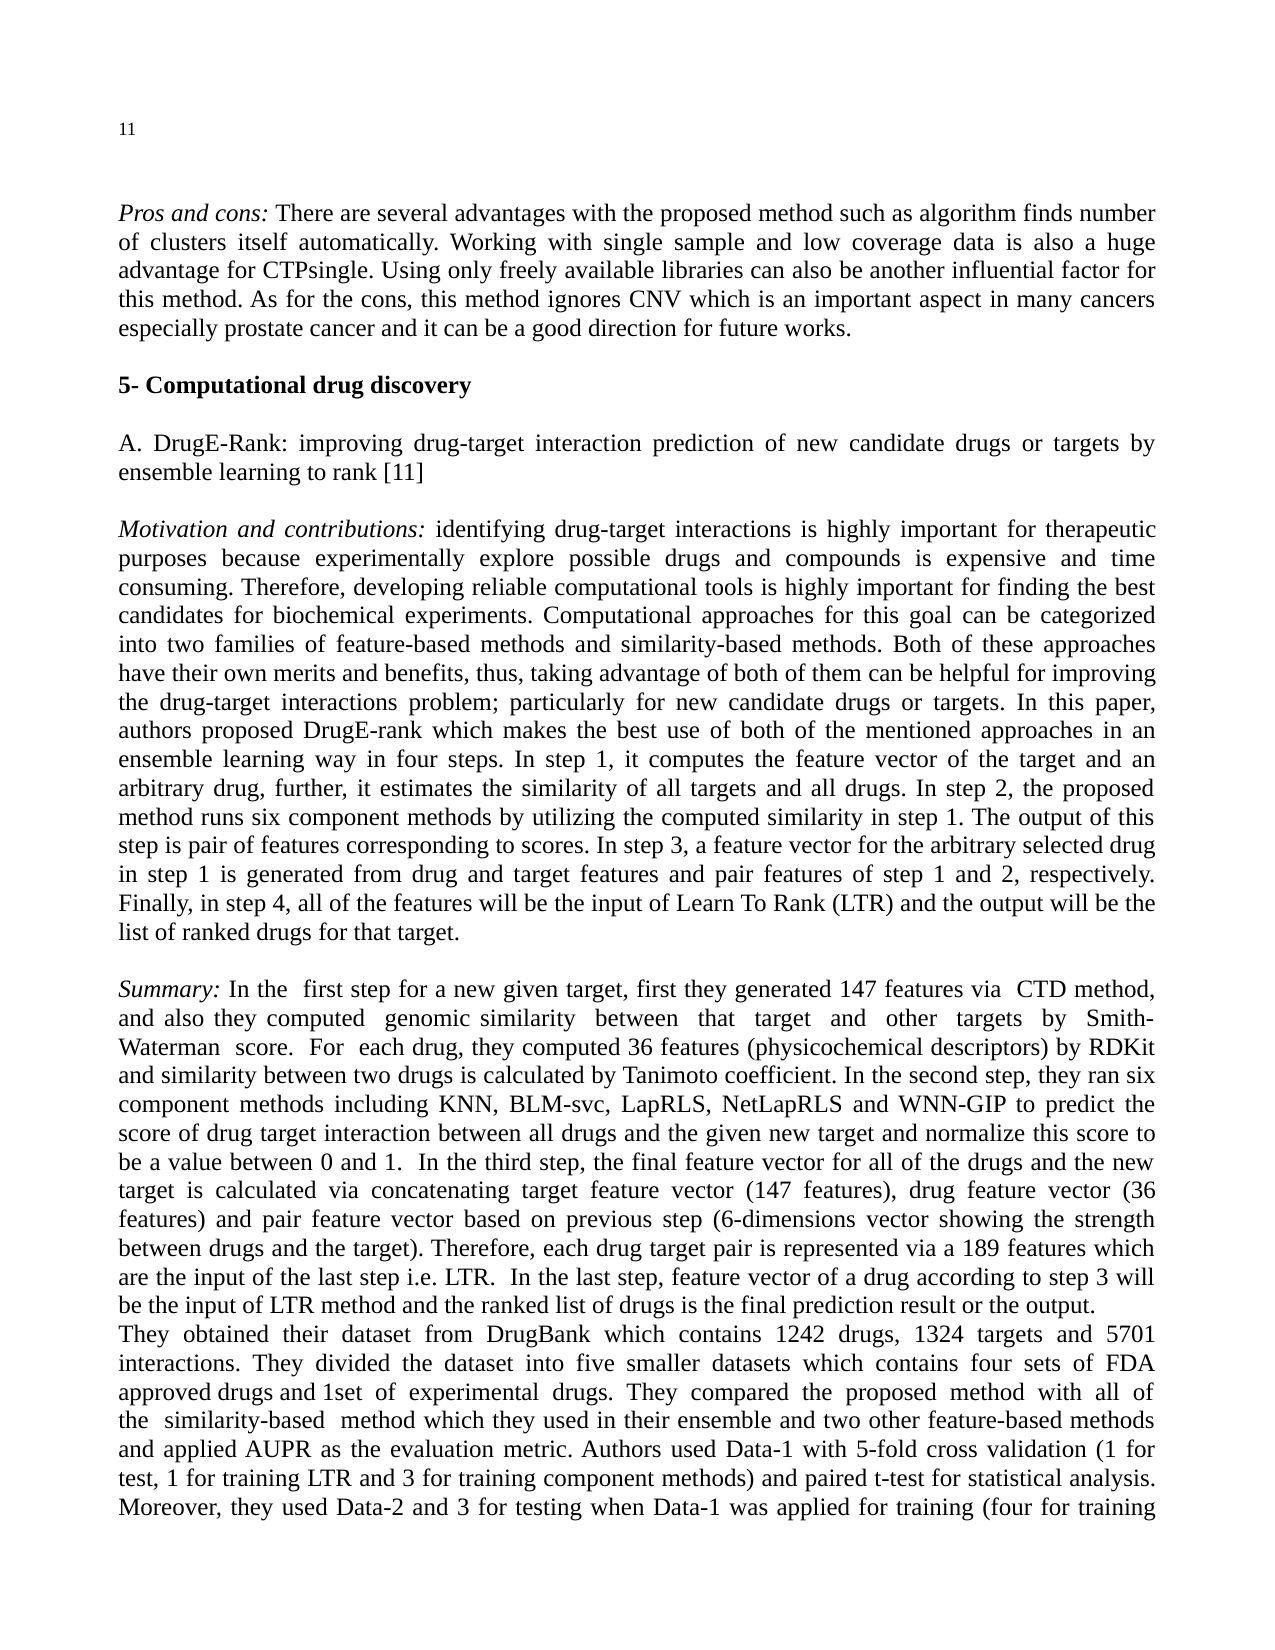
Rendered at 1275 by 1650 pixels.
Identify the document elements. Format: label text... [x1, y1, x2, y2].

text Summary: In the first step for a new given target, first they generated 147 features via CTD method, and also they computed genomic similarity between that target and other targets by Smith-Waterman score. For each drug, they computed 36 features (physicochemical descriptors) by RDKit and similarity between two drugs is calculated by Tanimoto coefficient. In the second step, they ran six component methods including KNN, BLM-svc, LapRLS, NetLapRLS and WNN-GIP to predict the score of drug target interaction between all drugs and the given new target and normalize this score to be a value between 0 and 1. In the third step, the final feature vector for all of the drugs and the new target is calculated via concatenating target feature vector (147 features), drug feature vector (36 features) and pair feature vector based on previous step (6-dimensions vector showing the strength between drugs and the target). Therefore, each drug target pair is represented via a 189 features which are the input of the last step i.e. LTR. In the last step, feature vector of a drug according to step 3 will be the input of LTR method and the ranked list of drugs is the final prediction result or the output. [118, 974, 1157, 1319]
text Motivation and contributions: identifying drug-target interactions is highly important for therapeutic purposes because experimentally explore possible drugs and compounds is expensive and time consuming. Therefore, developing reliable computational tools is highly important for finding the best candidates for biochemical experiments. Computational approaches for this goal can be categorized into two families of feature-based methods and similarity-based methods. Both of these approaches have their own merits and benefits, thus, taking advantage of both of them can be helpful for improving the drug-target interactions problem; particularly for new candidate drugs or targets. In this paper, authors proposed DrugE-rank which makes the best use of both of the mentioned approaches in an ensemble learning way in four steps. In step 1, it computes the feature vector of the target and an arbitrary drug, further, it estimates the similarity of all targets and all drugs. In step 2, the proposed method runs six component methods by utilizing the computed similarity in step 1. The output of this step is pair of features corresponding to scores. In step 3, a feature vector for the arbitrary selected drug in step 1 is generated from drug and target features and pair features of step 1 and 2, respectively. Finally, in step 4, all of the features will be the input of Learn To Rank (LTR) and the output will be the list of ranked drugs for that target. [118, 514, 1157, 945]
text 5- Computational drug discovery [118, 370, 1157, 399]
text Pros and cons: There are several advantages with the proposed method such as algorithm finds number of clusters itself automatically. Working with single sample and low coverage data is also a huge advantage for CTPsingle. Using only freely available libraries can also be another influential factor for this method. As for the cons, this method ignores CNV which is an important aspect in many cancers especially prostate cancer and it can be a good direction for future works. [118, 198, 1157, 342]
text A. DrugE-Rank: improving drug-target interaction prediction of new candidate drugs or targets by ensemble learning to rank [11] [118, 428, 1157, 485]
text They obtained their dataset from DrugBank which contains 1242 drugs, 1324 targets and 5701 interactions. They divided the dataset into five smaller datasets which contains four sets of FDA approved drugs and 1set of experimental drugs. They compared the proposed method with all of the similarity-based method which they used in their ensemble and two other feature-based methods and applied AUPR as the evaluation metric. Authors used Data-1 with 5-fold cross validation (1 for test, 1 for training LTR and 3 for training component methods) and paired t-test for statistical analysis. Moreover, they used Data-2 and 3 for testing when Data-1 was applied for training (four for training [118, 1319, 1157, 1520]
